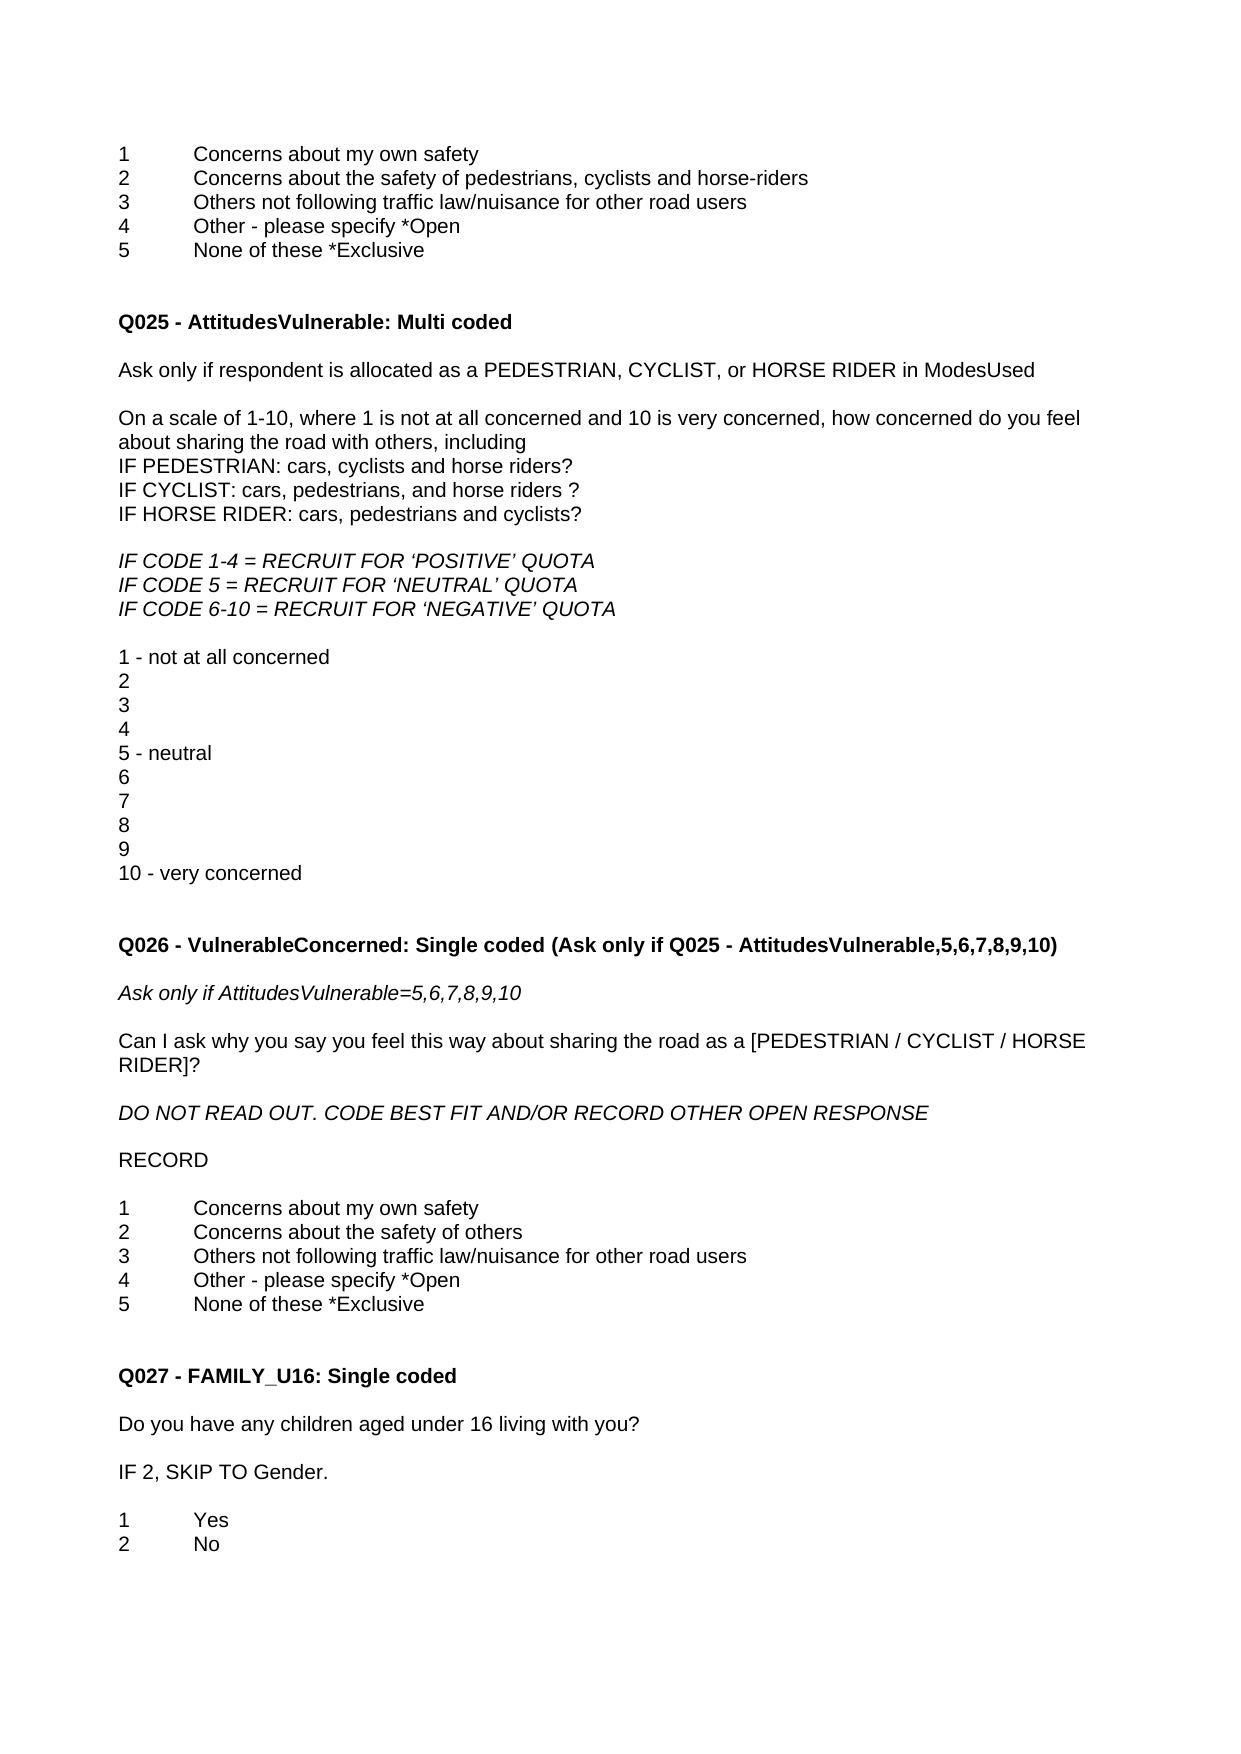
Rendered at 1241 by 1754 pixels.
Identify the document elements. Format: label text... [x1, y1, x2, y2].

text Ask only if AttitudesVulnerable=5,6,7,8,9,10 [118, 981, 1122, 1004]
text 9 [118, 837, 1122, 861]
text 4 [118, 717, 1122, 741]
text 5 None of these *Exclusive [118, 1292, 1122, 1316]
text 5 None of these *Exclusive [118, 238, 1122, 262]
text 3 Others not following traffic law/nuisance for other road users [118, 190, 1122, 214]
text 1 Yes [118, 1508, 1122, 1532]
text Q026 - VulnerableConcerned: Single coded (Ask only if Q025 - AttitudesVulnerable,5,6,7,8,9,10) [118, 933, 1122, 957]
text 1 Concerns about my own safety [118, 142, 1122, 166]
text 2 Concerns about the safety of pedestrians, cyclists and horse-riders [118, 166, 1122, 190]
text IF CODE 1-4 = RECRUIT FOR ‘POSITIVE’ QUOTA [118, 549, 1122, 573]
text IF 2, SKIP TO Gender. [118, 1460, 1122, 1484]
text Q025 - AttitudesVulnerable: Multi coded [118, 310, 1122, 334]
text IF CYCLIST: cars, pedestrians, and horse riders ? [118, 477, 1122, 501]
text 3 Others not following traffic law/nuisance for other road users [118, 1244, 1122, 1268]
text 2 [118, 669, 1122, 693]
text 10 - very concerned [118, 861, 1122, 885]
text 6 [118, 765, 1122, 789]
text IF CODE 6-10 = RECRUIT FOR ‘NEGATIVE’ QUOTA [118, 597, 1122, 621]
text Can I ask why you say you feel this way about sharing the road as a [PEDESTRIAN / CYCLIST / HORSE RIDER]? [118, 1028, 1122, 1076]
text RECORD [118, 1148, 1122, 1172]
text On a scale of 1-10, where 1 is not at all concerned and 10 is very concerned, how concerned do you feel about sharing the road with others, including [118, 406, 1122, 453]
text 1 - not at all concerned [118, 645, 1122, 669]
text 7 [118, 789, 1122, 813]
text 1 Concerns about my own safety [118, 1196, 1122, 1220]
text IF PEDESTRIAN: cars, cyclists and horse riders? [118, 453, 1122, 477]
text 3 [118, 693, 1122, 717]
text DO NOT READ OUT. CODE BEST FIT AND/OR RECORD OTHER OPEN RESPONSE [118, 1100, 1122, 1124]
text 4 Other - please specify *Open [118, 214, 1122, 238]
text Q027 - FAMILY_U16: Single coded [118, 1364, 1122, 1388]
text Do you have any children aged under 16 living with you? [118, 1412, 1122, 1436]
text Ask only if respondent is allocated as a PEDESTRIAN, CYCLIST, or HORSE RIDER in ModesUsed [118, 358, 1122, 382]
text 2 Concerns about the safety of others [118, 1220, 1122, 1244]
text 4 Other - please specify *Open [118, 1268, 1122, 1292]
text IF HORSE RIDER: cars, pedestrians and cyclists? [118, 501, 1122, 525]
text 8 [118, 813, 1122, 837]
text 2 No [118, 1532, 1122, 1556]
text IF CODE 5 = RECRUIT FOR ‘NEUTRAL’ QUOTA [118, 573, 1122, 597]
text 5 - neutral [118, 741, 1122, 765]
